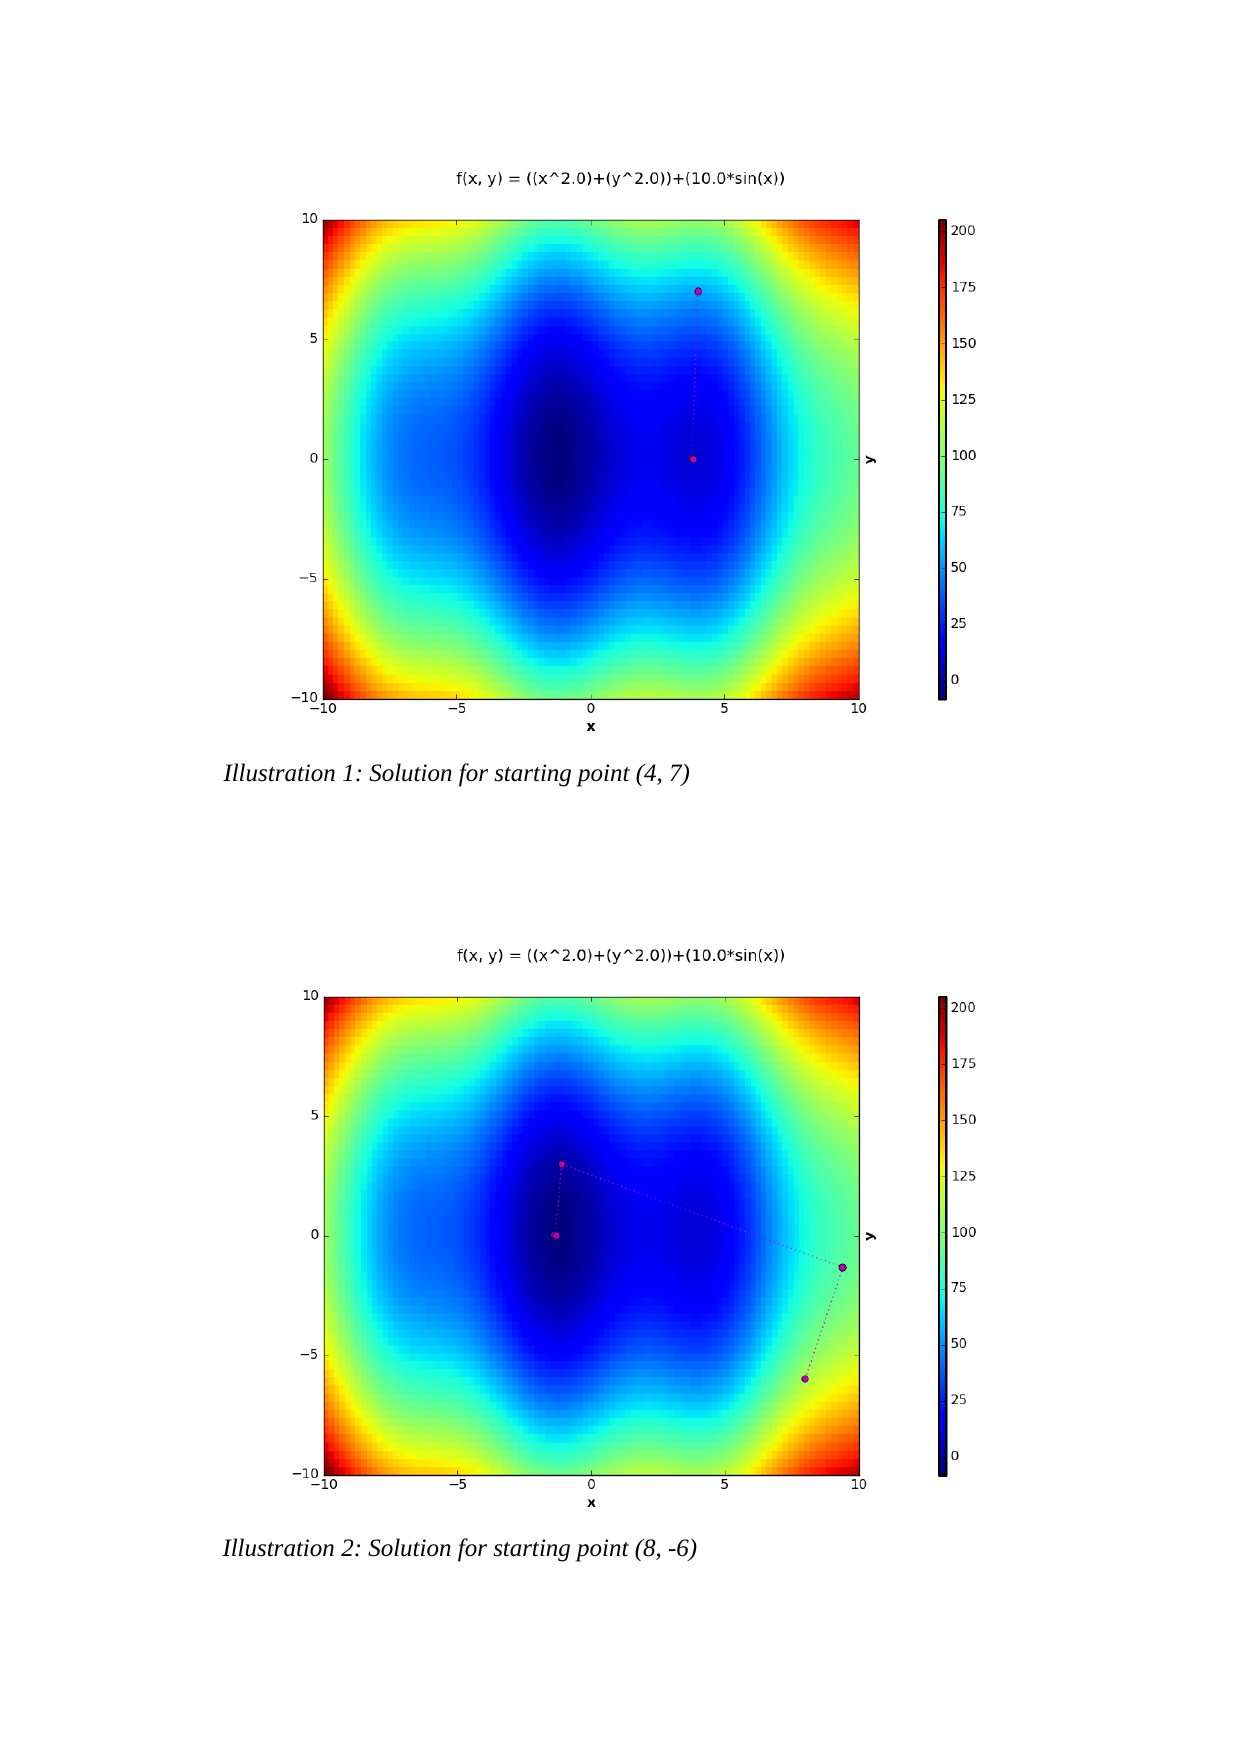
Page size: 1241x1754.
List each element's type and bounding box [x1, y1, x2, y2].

table_header [118, 147, 1122, 924]
picture [224, 936, 1017, 1534]
table_cell [118, 924, 1122, 1591]
picture [223, 159, 1017, 758]
